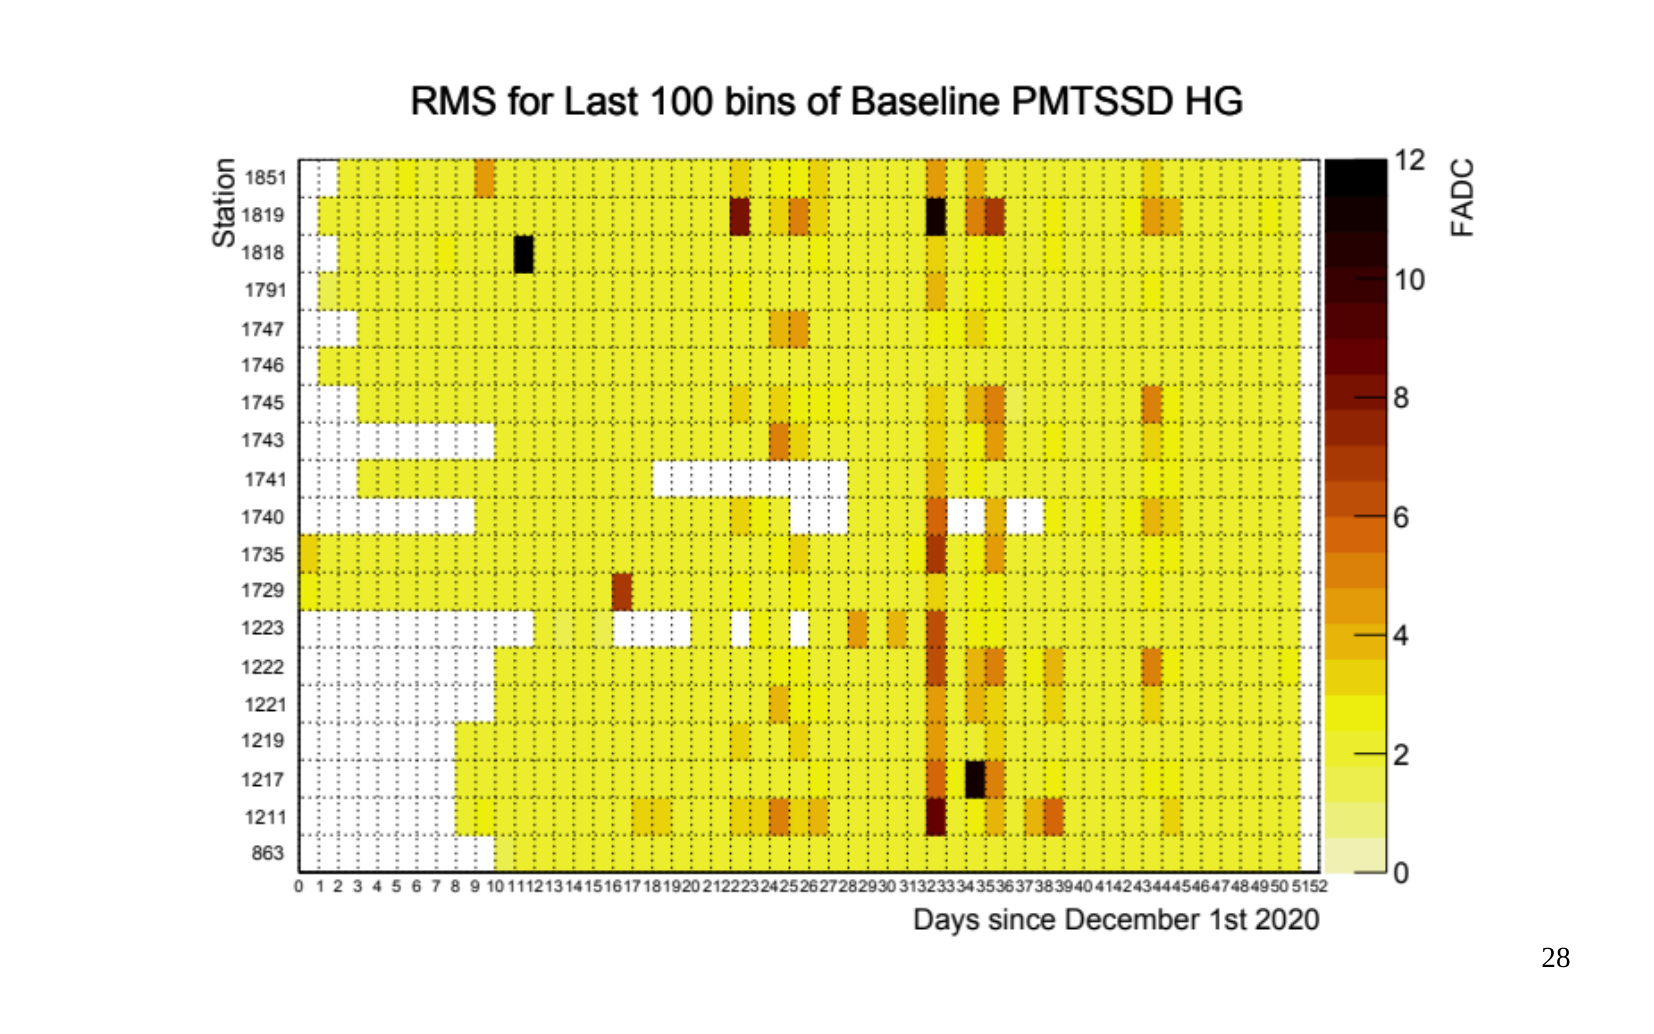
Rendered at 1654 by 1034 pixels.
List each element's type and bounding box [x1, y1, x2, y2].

picture [151, 72, 1502, 962]
